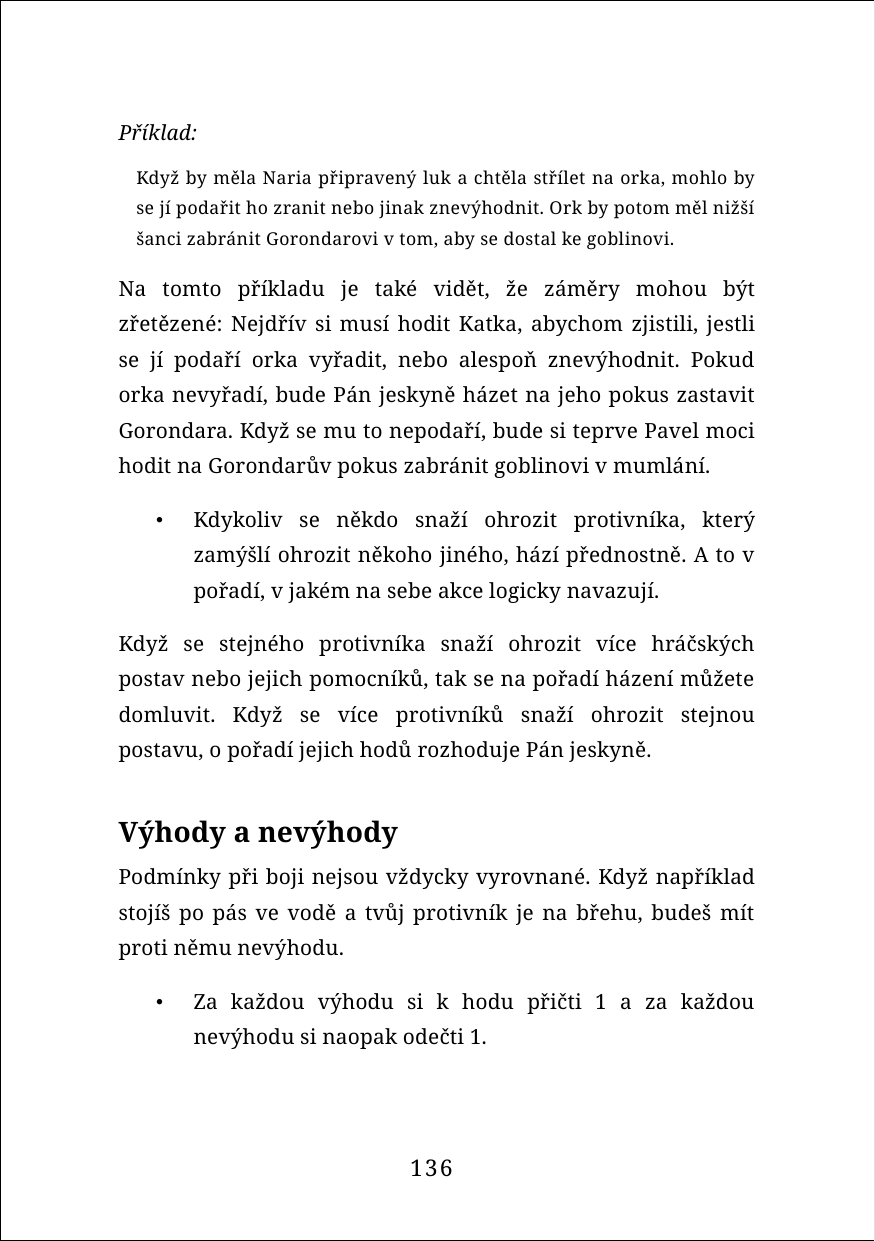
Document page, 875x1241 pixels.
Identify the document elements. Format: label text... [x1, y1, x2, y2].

text Když by měla Naria připravený luk a chtěla střílet na orka, mohlo by se jí podařit ho zranit nebo jinak znevýhodnit. Ork by potom měl nižší šanci zabránit Gorondarovi v tom, aby se dostal ke goblinovi. [136, 166, 756, 250]
text Na tomto příkladu je také vidět, že záměry mohou být zřetězené: Nejdřív si musí hodit Katka, abychom zjistili, jestli se jí podaří orka vyřadit, nebo alespoň znevýhodnit. Pokud orka nevyřadí, bude Pán jeskyně házet na jeho pokus zastavit Gorondara. Když se mu to nepodaří, bude si teprve Pavel moci hodit na Gorondarův pokus zabránit goblinovi v mumlání. [118, 274, 756, 480]
text Příklad: [118, 118, 756, 147]
list Kdykoliv se někdo snaží ohrozit protivníka, který zamýšlí ohrozit někoho jiného, hází přednostně. A to v pořadí, v jakém na sebe akce logicky navazují. [156, 505, 756, 604]
text Když se stejného protivníka snaží ohrozit více hráčských postav nebo jejich pomocníků, tak se na pořadí házení můžete domluvit. Když se více protivníků snaží ohrozit stejnou postavu, o pořadí jejich hodů rozhoduje Pán jeskyně. [118, 629, 756, 764]
list Za každou výhodu si k hodu přičti 1 a za každou nevýhodu si naopak odečti 1. [156, 987, 756, 1051]
text Podmínky při boji nejsou vždycky vyrovnané. Když například stojíš po pás ve vodě a tvůj protivník je na břehu, budeš mít proti němu nevýhodu. [118, 862, 756, 962]
subtitle Výhody a nevýhody [118, 812, 756, 851]
